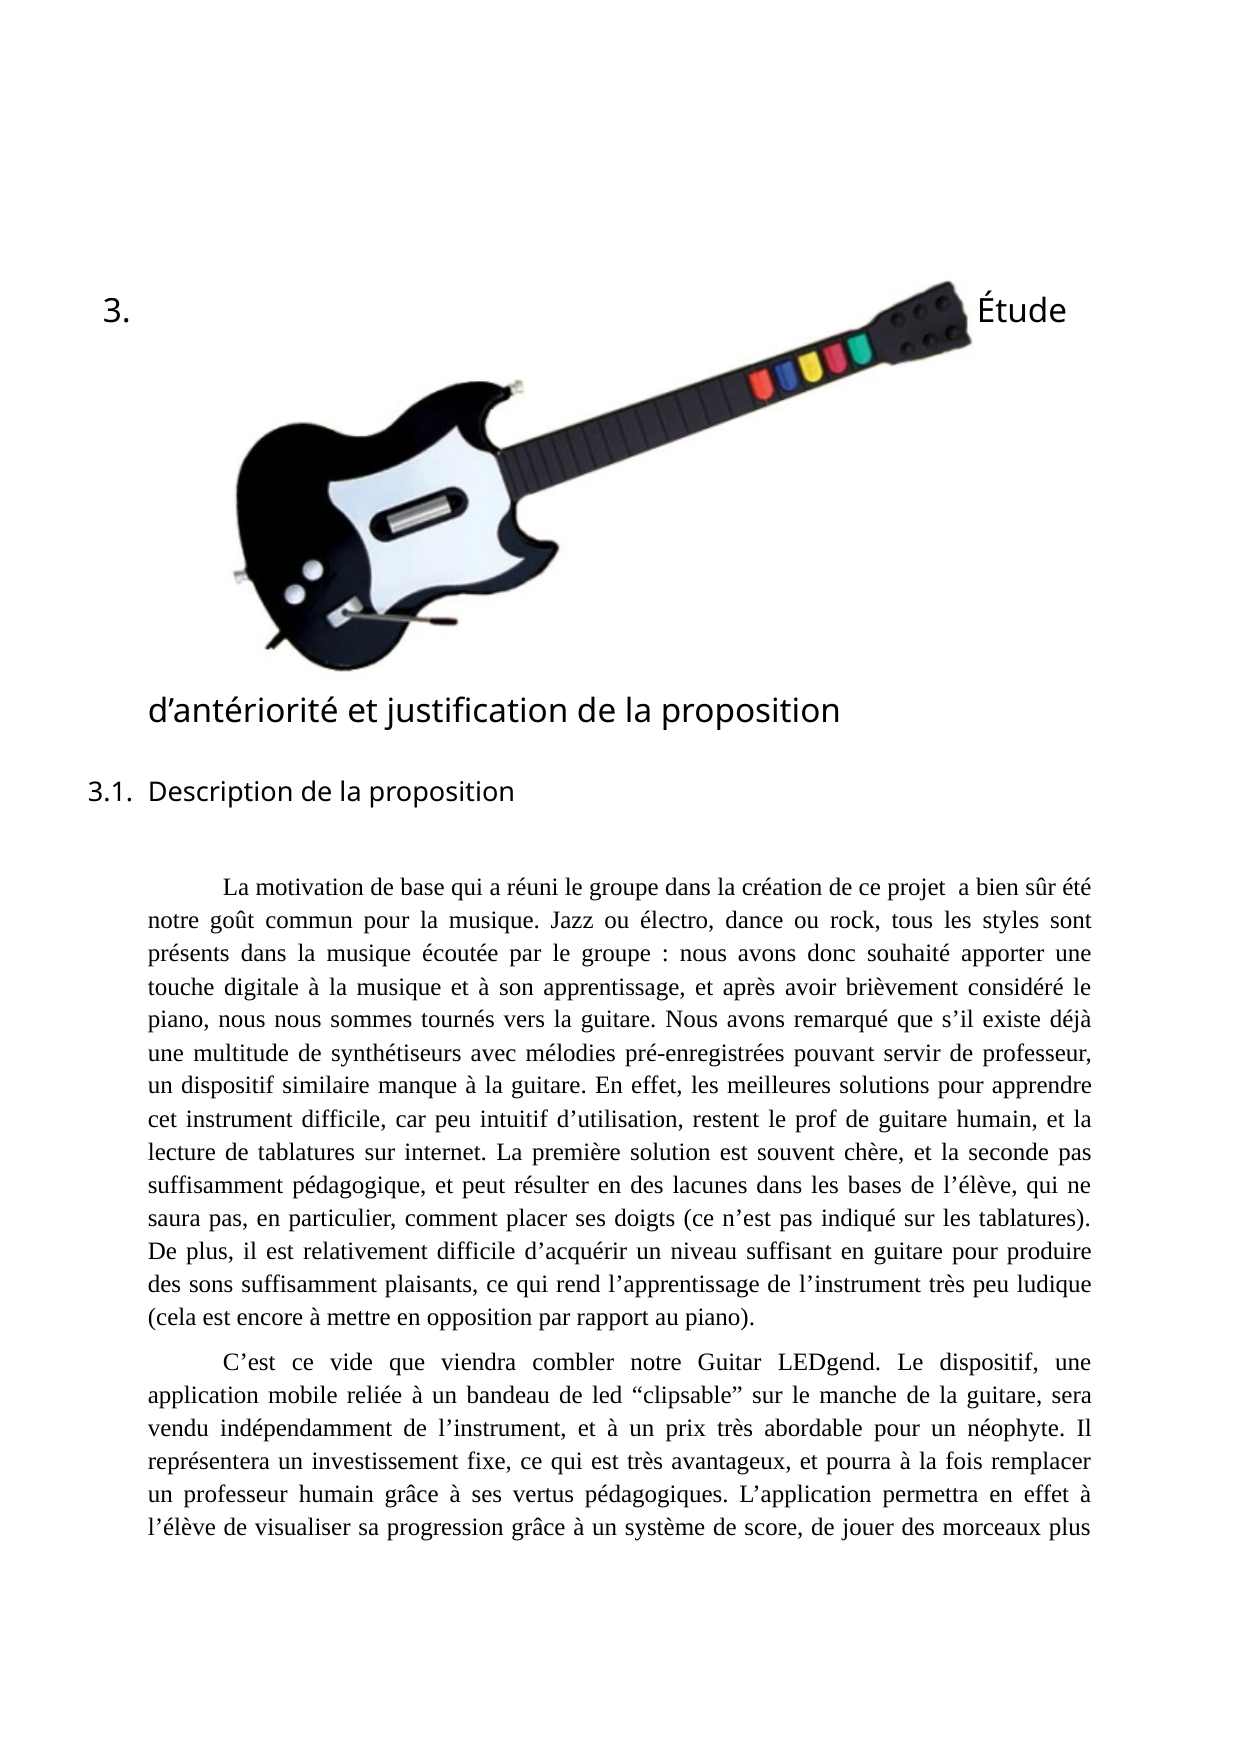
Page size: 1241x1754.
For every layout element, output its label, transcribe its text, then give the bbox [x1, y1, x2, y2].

subtitle Étude d’antériorité et justification de la proposition [103, 286, 1093, 732]
subtitle Description de la proposition [88, 772, 1093, 809]
text La motivation de base qui a réuni le groupe dans la création de ce projet a bien sûr été notre goût commun pour la musique. Jazz ou électro, dance ou rock, tous les styles sont présents dans la musique écoutée par le groupe : nous avons donc souhaité apporter une touche digitale à la musique et à son apprentissage, et après avoir brièvement considéré le piano, nous nous sommes tournés vers la guitare. Nous avons remarqué que s’il existe déjà une multitude de synthétiseurs avec mélodies pré-enregistrées pouvant servir de professeur, un dispositif similaire manque à la guitare. En effet, les meilleures solutions pour apprendre cet instrument difficile, car peu intuitif d’utilisation, restent le prof de guitare humain, et la lecture de tablatures sur internet. La première solution est souvent chère, et la seconde pas suffisamment pédagogique, et peut résulter en des lacunes dans les bases de l’élève, qui ne saura pas, en particulier, comment placer ses doigts (ce n’est pas indiqué sur les tablatures). De plus, il est relativement difficile d’acquérir un niveau suffisant en guitare pour produire des sons suffisamment plaisants, ce qui rend l’apprentissage de l’instrument très peu ludique (cela est encore à mettre en opposition par rapport au piano). [148, 872, 1093, 1331]
text C’est ce vide que viendra combler notre Guitar LEDgend. Le dispositif, une application mobile reliée à un bandeau de led “clipsable” sur le manche de la guitare, sera vendu indépendamment de l’instrument, et à un prix très abordable pour un néophyte. Il représentera un investissement fixe, ce qui est très avantageux, et pourra à la fois remplacer un professeur humain grâce à ses vertus pédagogiques. L’application permettra en effet à l’élève de visualiser sa progression grâce à un système de score, de jouer des morceaux plus [148, 1347, 1093, 1541]
